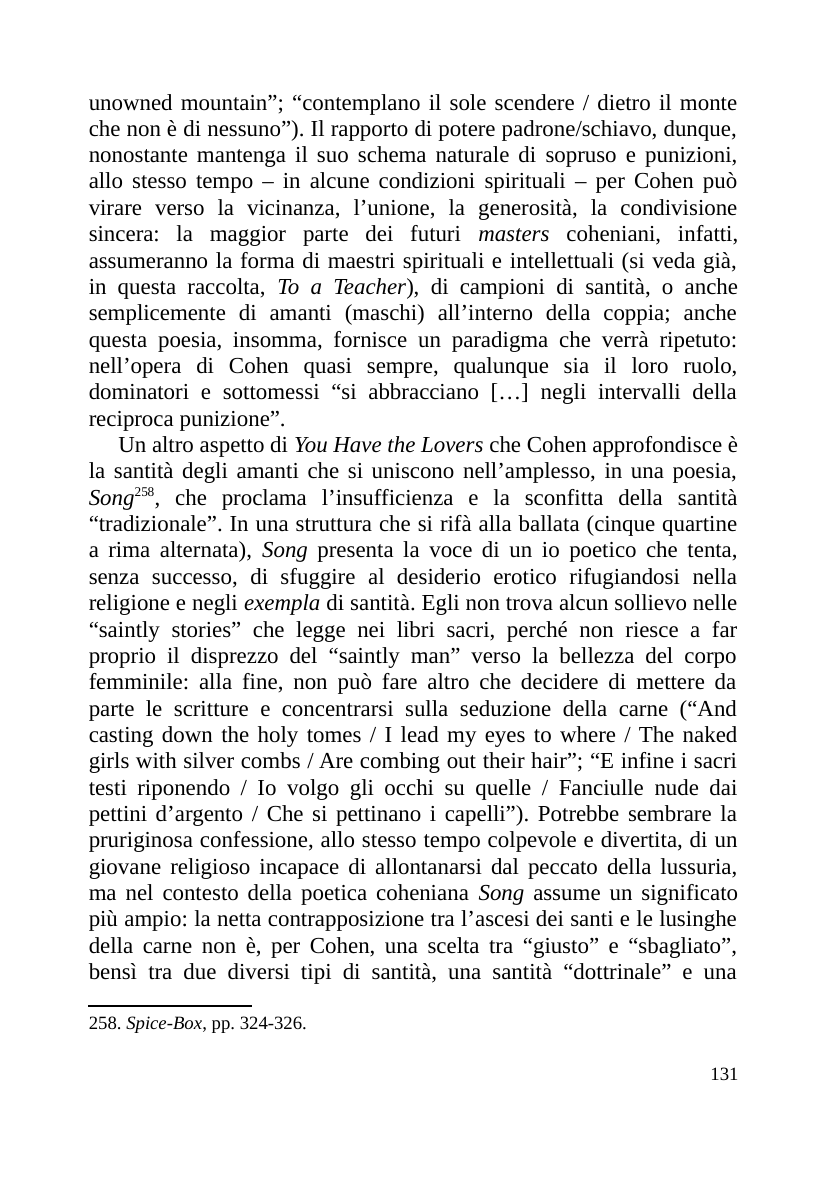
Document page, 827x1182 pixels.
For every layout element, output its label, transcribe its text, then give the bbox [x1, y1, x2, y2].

text Spice-Box, pp. 324-326. [88, 1012, 738, 1034]
text Un altro aspetto di You Have the Lovers che Cohen approfondisce è la santità degli amanti che si uniscono nell’amplesso, in una poesia, Song, che proclama l’insufficienza e la sconfitta della santità “tradizionale”. In una struttura che si rifà alla ballata (cinque quartine a rima alternata), Song presenta la voce di un io poetico che tenta, senza successo, di sfuggire al desiderio erotico rifugiandosi nella religione e negli exempla di santità. Egli non trova alcun sollievo nelle “saintly stories” che legge nei libri sacri, perché non riesce a far proprio il disprezzo del “saintly man” verso la bellezza del corpo femminile: alla fine, non può fare altro che decidere di mettere da parte le scritture e concentrarsi sulla seduzione della carne (“And casting down the holy tomes / I lead my eyes to where / The naked girls with silver combs / Are combing out their hair”; “E infine i sacri testi riponendo / Io volgo gli occhi su quelle / Fanciulle nude dai pettini d’argento / Che si pettinano i capelli”). Potrebbe sembrare la pruriginosa confessione, allo stesso tempo colpevole e divertita, di un giovane religioso incapace di allontanarsi dal peccato della lussuria, ma nel contesto della poetica coheniana Song assume un significato più ampio: la netta contrapposizione tra l’ascesi dei santi e le lusinghe della carne non è, per Cohen, una scelta tra “giusto” e “sbagliato”, bensì tra due diversi tipi di santità, una santità “dottrinale” e una [88, 431, 738, 984]
text unowned mountain”; “contemplano il sole scendere / dietro il monte che non è di nessuno”). Il rapporto di potere padrone/schiavo, dunque, nonostante mantenga il suo schema naturale di sopruso e punizioni, allo stesso tempo – in alcune condizioni spirituali – per Cohen può virare verso la vicinanza, l’unione, la generosità, la condivisione sincera: la maggior parte dei futuri masters coheniani, infatti, assumeranno la forma di maestri spirituali e intellettuali (si veda già, in questa raccolta, To a Teacher), di campioni di santità, o anche semplicemente di amanti (maschi) all’interno della coppia; anche questa poesia, insomma, fornisce un paradigma che verrà ripetuto: nell’opera di Cohen quasi sempre, qualunque sia il loro ruolo, dominatori e sottomessi “si abbracciano […] negli intervalli della reciproca punizione”. [88, 88, 738, 431]
